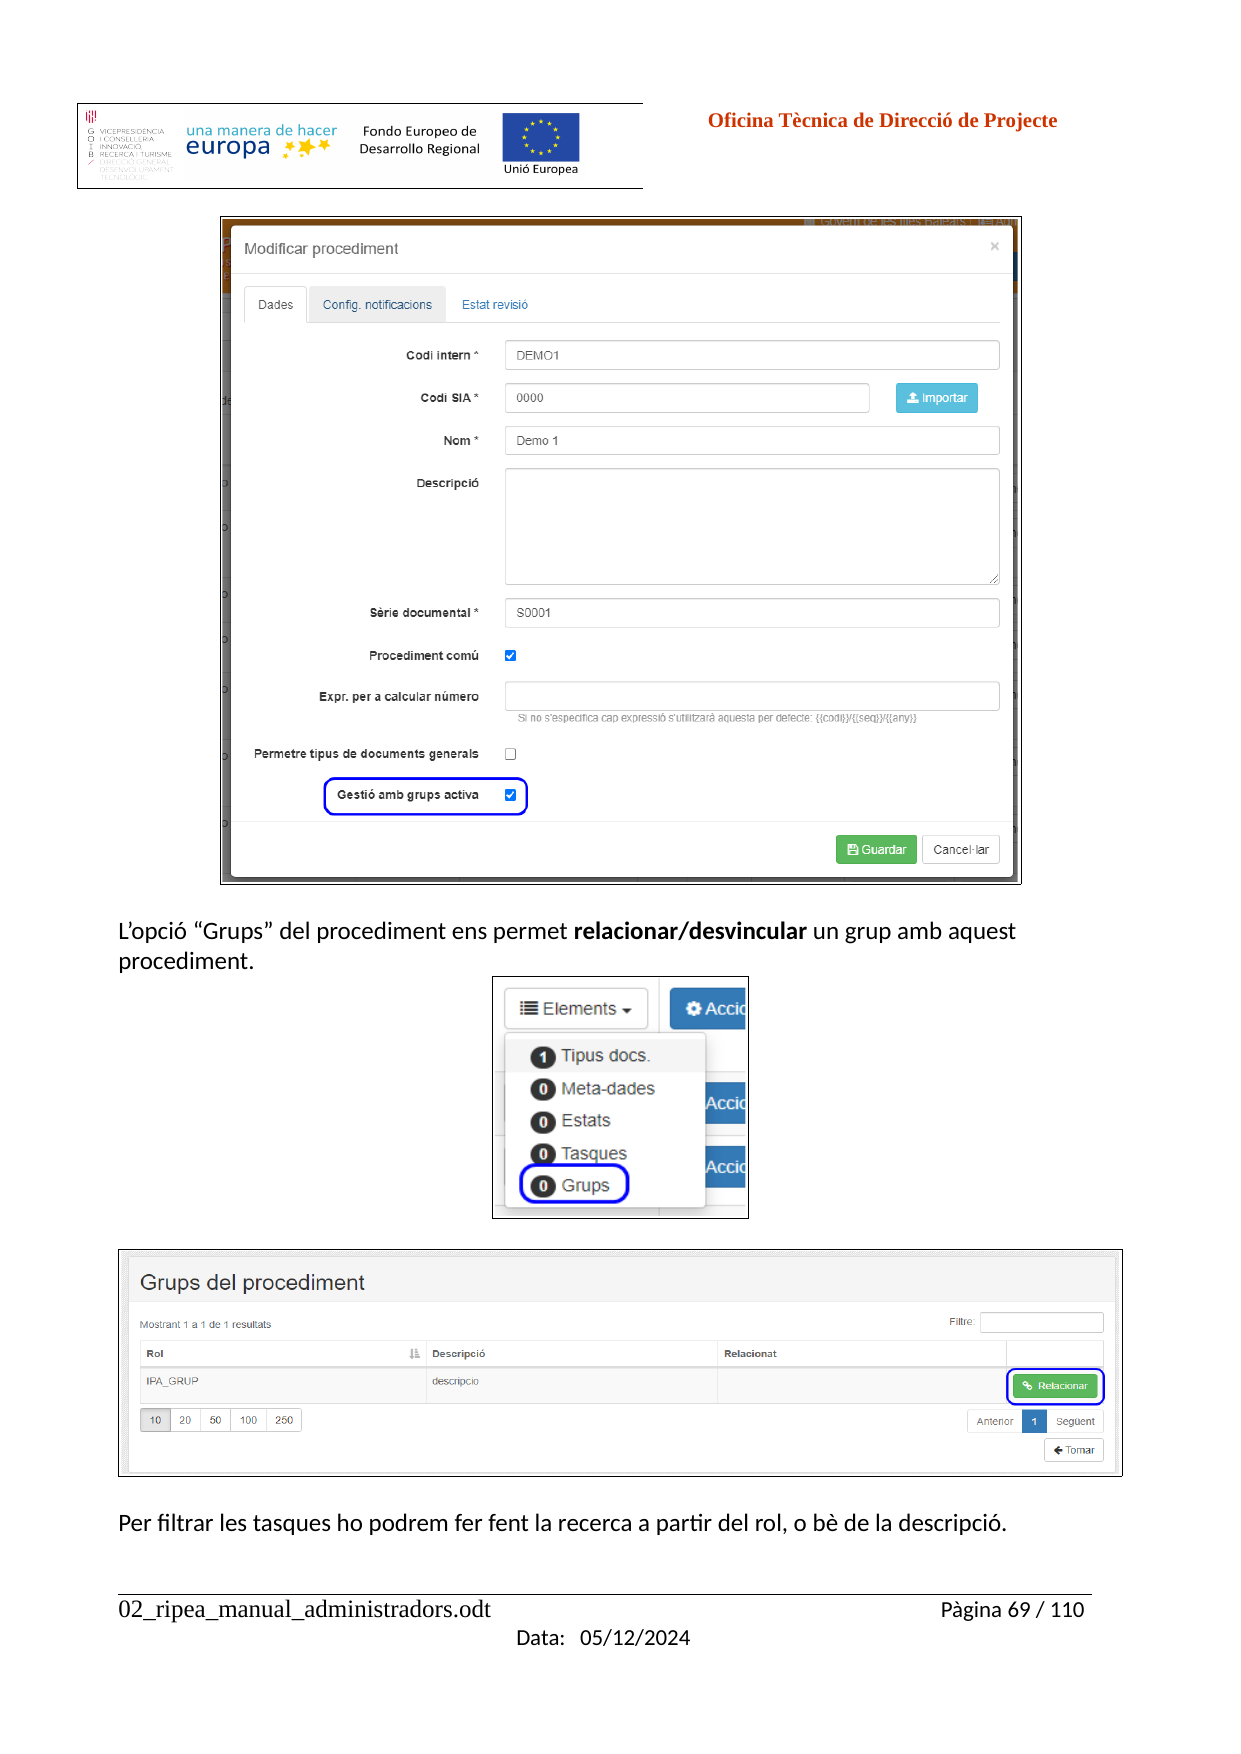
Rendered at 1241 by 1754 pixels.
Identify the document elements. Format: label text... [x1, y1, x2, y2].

picture [184, 108, 585, 182]
picture [222, 219, 1018, 882]
text Per filtrar les tasques ho podrem fer fent la recerca a partir del rol, o bè de la descripció. [118, 1507, 1122, 1537]
text L’opció “Grups” del procediment ens permet relacionar/desvincular un grup amb aquest procediment. [118, 915, 1122, 976]
picture [494, 978, 746, 1216]
picture [82, 108, 178, 182]
picture [121, 1251, 1119, 1474]
